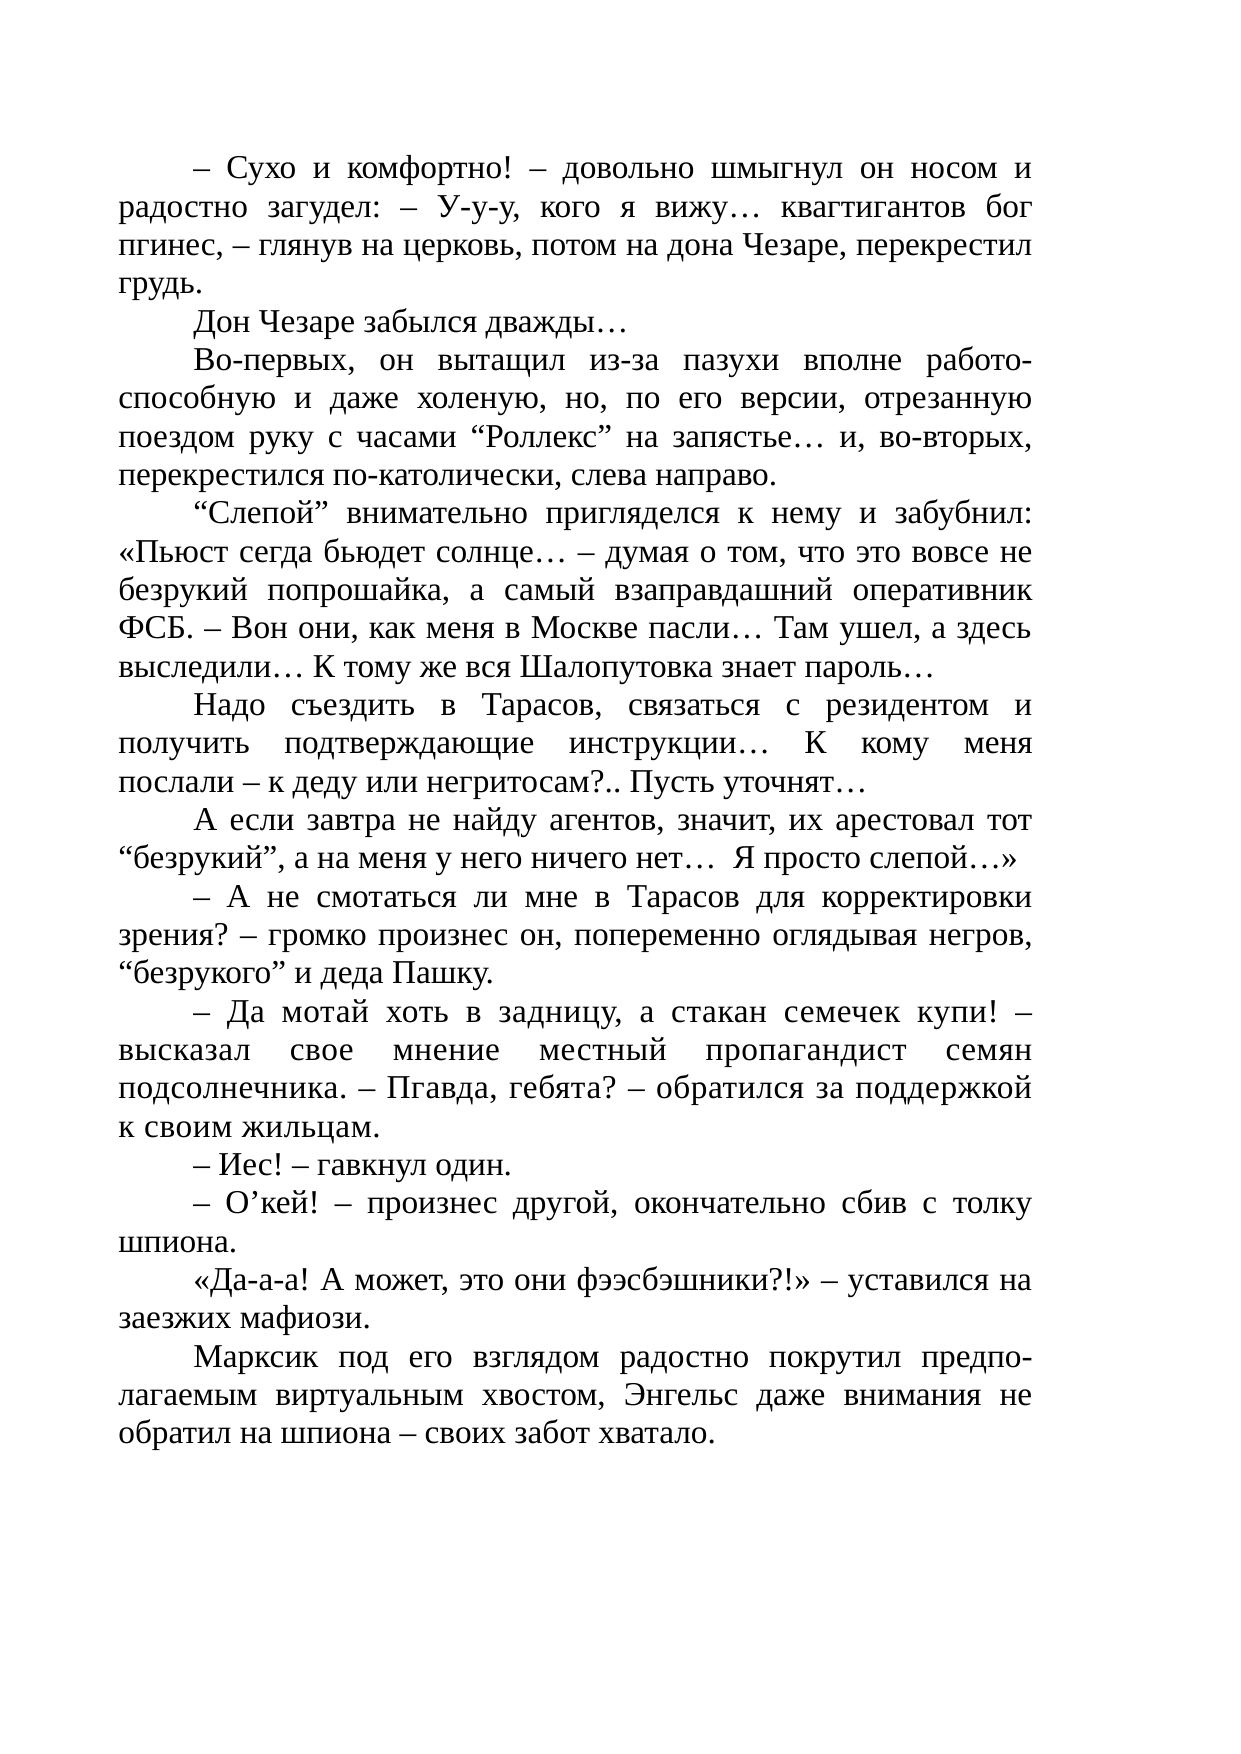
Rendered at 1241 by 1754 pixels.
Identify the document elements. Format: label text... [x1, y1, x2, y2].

subtitle – Да мотай хоть в задницу, а стакан семечек купи! – высказал свое мнение местный пропагандист семян подсолнечника. – Пгавда, гебята? – обратился за поддержкой к своим жильцам. [118, 991, 1033, 1144]
subtitle «Да-а-а! А может, это они фээсбэшники?!» – уставился на заезжих мафиози. [118, 1259, 1033, 1336]
subtitle “Слепой” внимательно пригляделся к нему и забубнил: «Пьюст сегда бьюдет солнце… – думая о том, что это вовсе не безрукий попрошайка, а самый взаправдашний оперативник ФСБ. – Вон они, как меня в Москве пасли… Там ушел, а здесь выследили… К тому же вся Шалопутовка знает пароль… [118, 493, 1033, 684]
subtitle А если завтра не найду агентов, значит, их арестовал тот “безрукий”, а на меня у него ничего нет… Я просто слепой…» [118, 799, 1033, 876]
subtitle Во-первых, он вытащил из-за пазухи вполне работо-способную и даже холеную, но, по его версии, отрезанную поездом руку с часами “Роллекс” на запястье… и, во-вторых, перекрестился по-католически, слева направо. [118, 339, 1033, 493]
subtitle – Сухо и комфортно! – довольно шмыгнул он носом и радостно загудел: – У-у-у, кого я вижу… квагтигантов бог пгинес, – глянув на церковь, потом на дона Чезаре, перекрестил грудь. [118, 148, 1033, 301]
subtitle Марксик под его взглядом радостно покрутил предпо-лагаемым виртуальным хвостом, Энгельс даже внимания не обратил на шпиона – своих забот хватало. [118, 1336, 1033, 1451]
subtitle – Иес! – гавкнул один. [118, 1144, 1033, 1183]
subtitle Дон Чезаре забылся дважды… [118, 301, 1033, 339]
subtitle – А не смотаться ли мне в Тарасов для корректировки зрения? – громко произнес он, попеременно оглядывая негров, “безрукого” и деда Пашку. [118, 876, 1033, 991]
subtitle Надо съездить в Тарасов, связаться с резидентом и получить подтверждающие инструкции… К кому меня послали – к деду или негритосам?.. Пусть уточнят… [118, 684, 1033, 799]
subtitle – О’кей! – произнес другой, окончательно сбив с толку шпиона. [118, 1183, 1033, 1259]
